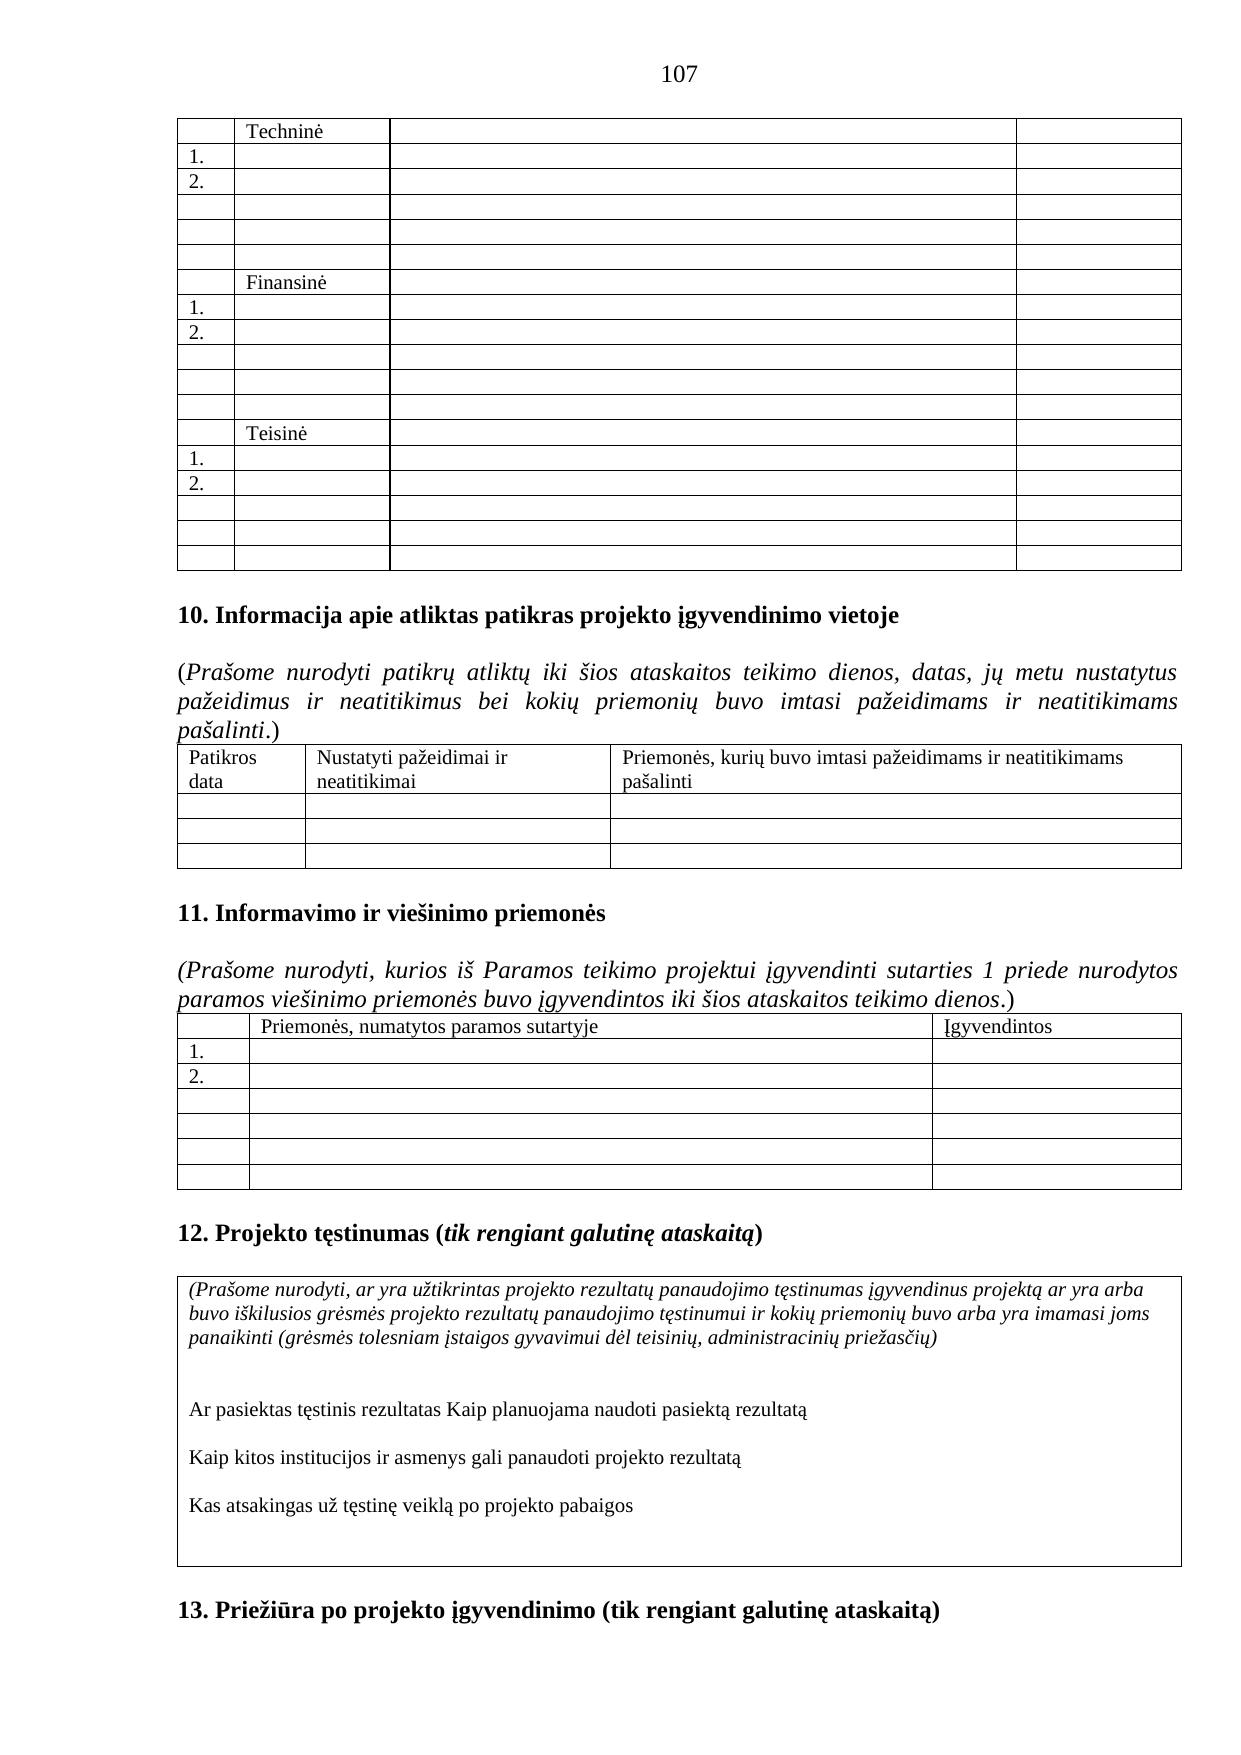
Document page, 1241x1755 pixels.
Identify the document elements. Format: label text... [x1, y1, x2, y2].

text 13. Priežiūra po projekto įgyvendinimo (tik rengiant galutinę ataskaitą) [177, 1595, 1181, 1624]
table_header [178, 1014, 249, 1038]
table_cell [611, 819, 1181, 843]
table_header Priemonės, numatytos paramos sutartyje [250, 1014, 932, 1038]
table_cell [235, 245, 389, 269]
table_cell 2. [178, 471, 234, 495]
table_cell [1017, 270, 1181, 294]
table_cell [178, 819, 305, 843]
table_cell [391, 496, 1016, 520]
table_cell [391, 245, 1016, 269]
table_cell [1017, 144, 1181, 168]
table_cell [178, 1089, 249, 1113]
table_cell [178, 270, 234, 294]
table_cell [391, 521, 1016, 545]
table_cell [235, 220, 389, 244]
table_cell [391, 471, 1016, 495]
table_cell [1017, 521, 1181, 545]
table_cell [1017, 169, 1181, 193]
table_cell [391, 270, 1016, 294]
table_cell [391, 320, 1016, 344]
table_cell [1017, 220, 1181, 244]
table_cell [235, 195, 389, 218]
table_cell 2. [178, 1064, 249, 1088]
table_cell [250, 1114, 932, 1138]
table_cell 1. [178, 295, 234, 319]
table_cell [178, 546, 234, 570]
table_cell [933, 1114, 1181, 1138]
table_cell [306, 794, 610, 818]
table_cell 1. [178, 446, 234, 469]
table_cell 2. [178, 320, 234, 344]
table_cell Finansinė [235, 270, 389, 294]
table_header Patikros data [178, 745, 305, 793]
table_cell [1017, 320, 1181, 344]
table_cell [391, 446, 1016, 469]
table_cell [178, 195, 234, 218]
table_cell Teisinė [235, 420, 389, 444]
table_cell [933, 1139, 1181, 1163]
table_cell [391, 420, 1016, 444]
table_cell [250, 1139, 932, 1163]
table_cell [178, 496, 234, 520]
table_cell [178, 220, 234, 244]
table_cell [391, 220, 1016, 244]
table_cell [250, 1064, 932, 1088]
table_cell [1017, 546, 1181, 570]
table_cell [250, 1089, 932, 1113]
table_cell [235, 496, 389, 520]
text 12. Projekto tęstinumas (tik rengiant galutinę ataskaitą) [177, 1218, 1181, 1247]
table_cell [178, 420, 234, 444]
table_cell [933, 1165, 1181, 1188]
table_cell [933, 1039, 1181, 1063]
table_cell [611, 794, 1181, 818]
table_cell [1017, 446, 1181, 469]
table_cell [391, 295, 1016, 319]
table_cell [1017, 119, 1181, 143]
table_cell [235, 169, 389, 193]
text (Prašome nurodyti, kurios iš Paramos teikimo projektui įgyvendinti sutarties 1 priede nurodytos paramos viešinimo priemonės buvo įgyvendintos iki šios ataskaitos teikimo dienos.) [177, 955, 1181, 1013]
table_header Nustatyti pažeidimai ir neatitikimai [306, 745, 610, 793]
table_cell [178, 1139, 249, 1163]
table_cell [235, 144, 389, 168]
table_cell [391, 395, 1016, 419]
table_cell [235, 471, 389, 495]
table_cell [235, 370, 389, 394]
table_cell [1017, 245, 1181, 269]
table_cell [235, 395, 389, 419]
table_cell [250, 1165, 932, 1188]
table_header (Prašome nurodyti, ar yra užtikrintas projekto rezultatų panaudojimo tęstinumas įgyvendinus projektą ar yra arba buvo iškilusios grėsmės projekto rezultatų panaudojimo tęstinumui ir kokių priemonių buvo arba yra imamasi joms panaikinti (grėsmės tolesniam įstaigos gyvavimui dėl teisinių, administracinių priežasčių) Ar pasiektas tęstinis rezultatas Kaip planuojama naudoti pasiektą rezultatą Kaip kitos institucijos ir asmenys gali panaudoti projekto rezultatą Kas atsakingas už tęstinę veiklą po projekto pabaigos [178, 1277, 1181, 1566]
table_cell 1. [178, 1039, 249, 1063]
table_cell [391, 546, 1016, 570]
text 10. Informacija apie atliktas patikras projekto įgyvendinimo vietoje [177, 600, 1181, 628]
table_cell [178, 1165, 249, 1188]
table_cell [178, 521, 234, 545]
table_cell 1. [178, 144, 234, 168]
table_cell 2. [178, 169, 234, 193]
table_header Priemonės, kurių buvo imtasi pažeidimams ir neatitikimams pašalinti [611, 745, 1181, 793]
table_cell [391, 119, 1016, 143]
table_cell [235, 446, 389, 469]
table_cell Techninė [235, 119, 389, 143]
table_cell [235, 295, 389, 319]
table_cell [391, 195, 1016, 218]
table_cell [391, 144, 1016, 168]
table_cell [1017, 420, 1181, 444]
table_cell [391, 370, 1016, 394]
table_cell [1017, 195, 1181, 218]
table_cell [306, 819, 610, 843]
table_cell [1017, 295, 1181, 319]
table_cell [1017, 395, 1181, 419]
table_cell [235, 521, 389, 545]
table_cell [178, 345, 234, 369]
table_cell [178, 794, 305, 818]
table_cell [611, 844, 1181, 868]
table_cell [178, 370, 234, 394]
table_cell [933, 1064, 1181, 1088]
table_cell [235, 546, 389, 570]
table_cell [178, 1114, 249, 1138]
table_cell [178, 395, 234, 419]
table_header Įgyvendintos [933, 1014, 1181, 1038]
table_cell [178, 119, 234, 143]
table_cell [1017, 345, 1181, 369]
text (Prašome nurodyti patikrų atliktų iki šios ataskaitos teikimo dienos, datas, jų metu nustatytus pažeidimus ir neatitikimus bei kokių priemonių buvo imtasi pažeidimams ir neatitikimams pašalinti.) [177, 657, 1181, 743]
table_cell [306, 844, 610, 868]
table_cell [1017, 471, 1181, 495]
table_cell [235, 345, 389, 369]
table_cell [391, 169, 1016, 193]
table_cell [1017, 370, 1181, 394]
table_cell [178, 844, 305, 868]
table_cell [1017, 496, 1181, 520]
table_cell [235, 320, 389, 344]
table_cell [250, 1039, 932, 1063]
table_cell [391, 345, 1016, 369]
table_cell [178, 245, 234, 269]
text 11. Informavimo ir viešinimo priemonės [177, 898, 1181, 927]
table_cell [933, 1089, 1181, 1113]
